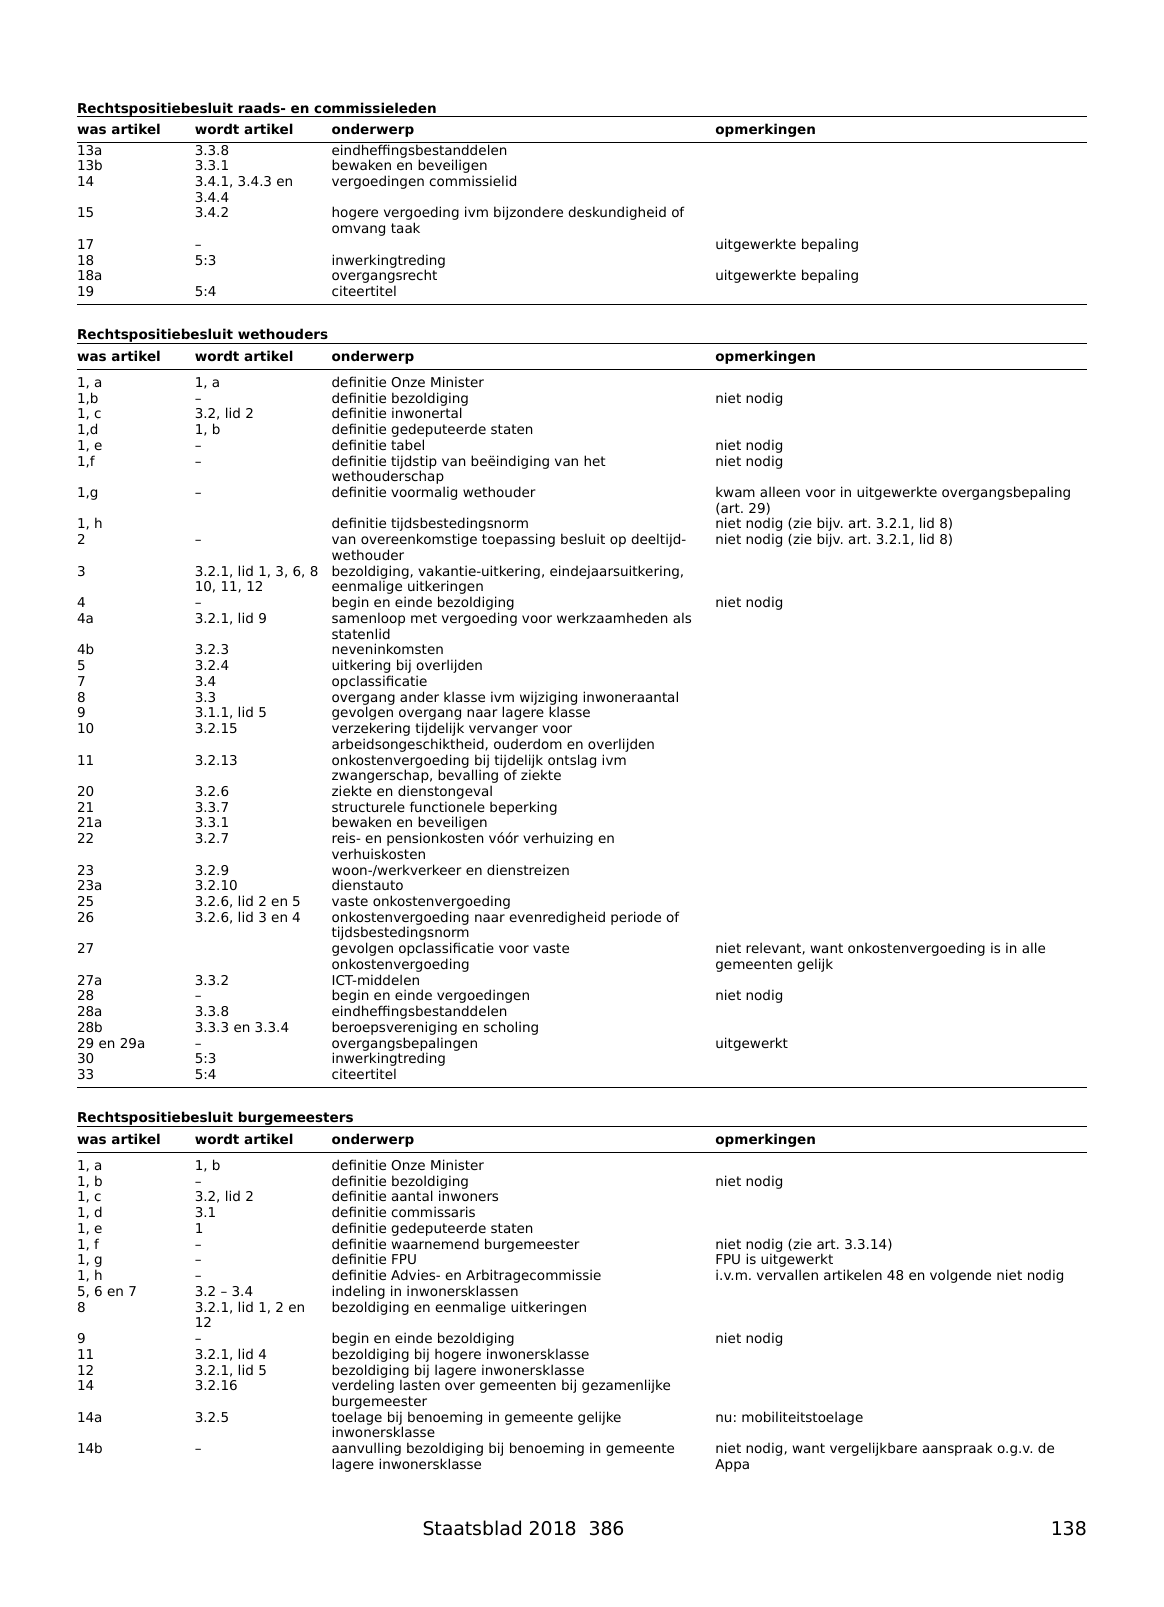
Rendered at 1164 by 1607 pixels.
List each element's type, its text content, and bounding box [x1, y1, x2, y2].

table_cell opclassificatie [326, 674, 709, 689]
table_cell 3.2.1, lid 5 [189, 1362, 326, 1378]
table_cell 3.2.6, lid 3 en 4 [189, 910, 326, 941]
table_cell 3.3.3 en 3.3.4 [189, 1020, 326, 1035]
table_cell niet nodig [709, 438, 1087, 453]
table_cell [709, 1284, 1087, 1299]
table_cell 26 [77, 910, 189, 941]
table_cell [709, 705, 1087, 721]
table_cell structurele functionele beperking [326, 800, 709, 815]
table_cell opmerkingen [709, 1127, 1087, 1152]
table_cell – [189, 1236, 326, 1252]
table_cell 1, c [77, 1189, 189, 1205]
table_cell uitkering bij overlijden [326, 658, 709, 674]
table_cell 3.2.1, lid 1, 3, 6, 8 10, 11, 12 [189, 564, 326, 595]
table_cell niet nodig [709, 391, 1087, 406]
table_cell niet nodig [709, 595, 1087, 611]
table_cell inwerkingtreding [326, 1051, 709, 1067]
table_cell 17 [77, 237, 189, 252]
table_cell 3.3.8 [189, 1004, 326, 1020]
table_cell 18a [77, 268, 189, 284]
table_cell 22 [77, 831, 189, 862]
table_cell 33 [77, 1067, 189, 1087]
table_cell [709, 894, 1087, 909]
table_cell 1, a [77, 1153, 189, 1173]
table_cell beroepsvereniging en scholing [326, 1020, 709, 1035]
table_cell 21 [77, 800, 189, 815]
table_cell 3.2.16 [189, 1378, 326, 1409]
table_cell i.v.m. vervallen artikelen 48 en volgende niet nodig [709, 1268, 1087, 1284]
table_cell 25 [77, 894, 189, 909]
table_cell [709, 784, 1087, 799]
table_cell 3.3.1 [189, 815, 326, 831]
table_cell ziekte en dienstongeval [326, 784, 709, 799]
table_cell [709, 973, 1087, 988]
table_cell – [189, 391, 326, 406]
table_cell 19 [77, 284, 189, 304]
table_cell [709, 611, 1087, 642]
table_cell definitie Advies- en Arbitragecommissie [326, 1268, 709, 1284]
table_cell 10 [77, 721, 189, 752]
table_cell [709, 642, 1087, 658]
table_cell [709, 174, 1087, 205]
table_cell bezoldiging bij hogere inwonersklasse [326, 1347, 709, 1362]
table_header Rechtspositiebesluit wethouders [77, 327, 1087, 343]
table_cell niet nodig [709, 988, 1087, 1004]
table_cell 5:3 [189, 253, 326, 268]
table_cell 3.2.3 [189, 642, 326, 658]
table_cell 23 [77, 863, 189, 878]
table_cell begin en einde vergoedingen [326, 988, 709, 1004]
table_cell 3.2.1, lid 4 [189, 1347, 326, 1362]
table_cell 28a [77, 1004, 189, 1020]
table_cell 30 [77, 1051, 189, 1067]
table_cell [709, 831, 1087, 862]
table_cell 27a [77, 973, 189, 988]
table_cell definitie inwonertal [326, 406, 709, 422]
table_cell 3.2.6 [189, 784, 326, 799]
table_cell definitie Onze Minister [326, 1153, 709, 1173]
table_cell [709, 1004, 1087, 1020]
table_cell [189, 516, 326, 532]
table_cell hogere vergoeding ivm bijzondere deskundigheid of omvang taak [326, 205, 709, 237]
table_cell definitie tijdsbestedingsnorm [326, 516, 709, 532]
table_cell niet nodig [709, 1331, 1087, 1347]
table_cell [709, 406, 1087, 422]
table_cell [709, 370, 1087, 391]
table_cell [709, 689, 1087, 705]
table_cell 1,d [77, 422, 189, 438]
table_cell 4a [77, 611, 189, 642]
table_cell wordt artikel [189, 344, 326, 369]
table_cell [709, 1205, 1087, 1221]
table_cell 3.4.1, 3.4.3 en 3.4.4 [189, 174, 326, 205]
table_cell 5:4 [189, 1067, 326, 1087]
table_cell 3.2.1, lid 1, 2 en 12 [189, 1299, 326, 1331]
table_cell – [189, 1331, 326, 1347]
table_cell [709, 205, 1087, 237]
table_cell 5:4 [189, 284, 326, 304]
table_cell 3.1 [189, 1205, 326, 1221]
table_cell 3.3.1 [189, 158, 326, 174]
table_cell 9 [77, 705, 189, 721]
table_cell 3.4 [189, 674, 326, 689]
table_cell onkostenvergoeding bij tijdelijk ontslag ivm zwangerschap, bevalling of ziekte [326, 752, 709, 784]
table_cell eindheffingsbestanddelen [326, 143, 709, 158]
table_cell definitie bezoldiging [326, 391, 709, 406]
table_cell 1, c [77, 406, 189, 422]
table_cell 3.2.9 [189, 863, 326, 878]
table_cell – [189, 595, 326, 611]
table_cell [709, 1221, 1087, 1236]
table_cell bewaken en beveiligen [326, 158, 709, 174]
table_cell [709, 658, 1087, 674]
table_cell wordt artikel [189, 1127, 326, 1152]
table_cell 1, b [189, 1153, 326, 1173]
table_cell 4 [77, 595, 189, 611]
table_cell 12 [77, 1362, 189, 1378]
table_cell 4b [77, 642, 189, 658]
table_cell 3.2.1, lid 9 [189, 611, 326, 642]
table_cell [709, 910, 1087, 941]
table_cell onderwerp [326, 1127, 709, 1152]
table_cell wordt artikel [189, 117, 326, 142]
table_cell 9 [77, 1331, 189, 1347]
table_cell [709, 564, 1087, 595]
table_cell uitgewerkt [709, 1035, 1087, 1051]
table_cell uitgewerkte bepaling [709, 268, 1087, 284]
table_cell 3.4.2 [189, 205, 326, 237]
table_cell 13a [77, 143, 189, 158]
table_cell gevolgen overgang naar lagere klasse [326, 705, 709, 721]
table_cell – [189, 485, 326, 516]
table_cell [326, 237, 709, 252]
table_cell 13b [77, 158, 189, 174]
table_cell opmerkingen [709, 344, 1087, 369]
table_cell 2 [77, 532, 189, 563]
table_cell 11 [77, 752, 189, 784]
table_cell definitie tijdstip van beëindiging van het wethouderschap [326, 454, 709, 485]
table_cell neveninkomsten [326, 642, 709, 658]
table_cell gevolgen opclassificatie voor vaste onkostenvergoeding [326, 941, 709, 972]
table_cell 8 [77, 1299, 189, 1331]
table_cell dienstauto [326, 878, 709, 894]
table_cell bewaken en beveiligen [326, 815, 709, 831]
table_cell 3 [77, 564, 189, 595]
table_cell 1, e [77, 438, 189, 453]
table_cell bezoldiging, vakantie-uitkering, eindejaarsuitkering, eenmalige uitkeringen [326, 564, 709, 595]
table_cell [709, 158, 1087, 174]
table_cell 1 [189, 1221, 326, 1236]
table_cell 14b [77, 1441, 189, 1472]
table_cell definitie bezoldiging [326, 1174, 709, 1189]
table_cell 1, f [77, 1236, 189, 1252]
table_cell [709, 721, 1087, 752]
table_cell overgangsrecht [326, 268, 709, 284]
table_cell [709, 815, 1087, 831]
table_cell [709, 1067, 1087, 1087]
table_cell – [189, 1035, 326, 1051]
table_cell begin en einde bezoldiging [326, 595, 709, 611]
table_cell aanvulling bezoldiging bij benoeming in gemeente lagere inwonersklasse [326, 1441, 709, 1472]
table_cell was artikel [77, 344, 189, 369]
table_cell 14a [77, 1410, 189, 1441]
table_cell inwerkingtreding [326, 253, 709, 268]
table_cell – [189, 1252, 326, 1268]
table_cell [709, 253, 1087, 268]
table_cell [709, 752, 1087, 784]
table_cell – [189, 438, 326, 453]
table_cell overgangsbepalingen [326, 1035, 709, 1051]
table_cell 3.2.10 [189, 878, 326, 894]
table_cell niet nodig, want vergelijkbare aanspraak o.g.v. de Appa [709, 1441, 1087, 1472]
table_cell 1, d [77, 1205, 189, 1221]
table_cell indeling in inwonersklassen [326, 1284, 709, 1299]
table_cell 3.2.13 [189, 752, 326, 784]
table_cell onkostenvergoeding naar evenredigheid periode of tijdsbestedingsnorm [326, 910, 709, 941]
table_header Rechtspositiebesluit burgemeesters [77, 1110, 1087, 1126]
table_cell 1, e [77, 1221, 189, 1236]
table_cell 3.3.7 [189, 800, 326, 815]
table_cell bezoldiging en eenmalige uitkeringen [326, 1299, 709, 1331]
table_cell [709, 1299, 1087, 1331]
table_cell 27 [77, 941, 189, 972]
table_cell 1, b [189, 422, 326, 438]
table_cell – [189, 1268, 326, 1284]
table_cell [709, 1051, 1087, 1067]
table_cell [709, 863, 1087, 878]
table_cell [709, 1362, 1087, 1378]
table_cell 3.3.2 [189, 973, 326, 988]
table_cell [709, 1347, 1087, 1362]
table_cell definitie voormalig wethouder [326, 485, 709, 516]
table_header Rechtspositiebesluit raads- en commissieleden [77, 100, 1087, 116]
table_cell 23a [77, 878, 189, 894]
table_cell [709, 878, 1087, 894]
table_cell 8 [77, 689, 189, 705]
table_cell 15 [77, 205, 189, 237]
table_cell 1, h [77, 516, 189, 532]
table_cell 3.2, lid 2 [189, 1189, 326, 1205]
table_cell – [189, 1441, 326, 1472]
table_cell 5, 6 en 7 [77, 1284, 189, 1299]
table_cell 1,g [77, 485, 189, 516]
table_cell – [189, 454, 326, 485]
table_cell ICT-middelen [326, 973, 709, 988]
table_cell 1,b [77, 391, 189, 406]
table_cell opmerkingen [709, 117, 1087, 142]
table_cell 29 en 29a [77, 1035, 189, 1051]
table_cell 18 [77, 253, 189, 268]
table_cell definitie waarnemend burgemeester [326, 1236, 709, 1252]
table_cell 14 [77, 1378, 189, 1409]
table_cell 3.2.6, lid 2 en 5 [189, 894, 326, 909]
table_cell [709, 800, 1087, 815]
table_cell verdeling lasten over gemeenten bij gezamenlijke burgemeester [326, 1378, 709, 1409]
table_cell 21a [77, 815, 189, 831]
table_cell woon-/werkverkeer en dienstreizen [326, 863, 709, 878]
table_cell 3.2 – 3.4 [189, 1284, 326, 1299]
table_cell FPU is uitgewerkt [709, 1252, 1087, 1268]
table_cell – [189, 532, 326, 563]
table_cell [709, 1189, 1087, 1205]
table_cell toelage bij benoeming in gemeente gelijke inwonersklasse [326, 1410, 709, 1441]
table_cell niet relevant, want onkostenvergoeding is in alle gemeenten gelijk [709, 941, 1087, 972]
table_cell onderwerp [326, 117, 709, 142]
table_cell was artikel [77, 1127, 189, 1152]
table_cell definitie gedeputeerde staten [326, 1221, 709, 1236]
table_cell reis- en pensionkosten vóór verhuizing en verhuiskosten [326, 831, 709, 862]
table_cell vaste onkostenvergoeding [326, 894, 709, 909]
table_cell 3.3 [189, 689, 326, 705]
table_cell niet nodig (zie art. 3.3.14) [709, 1236, 1087, 1252]
table_cell 28b [77, 1020, 189, 1035]
table_cell [709, 1020, 1087, 1035]
table_cell kwam alleen voor in uitgewerkte overgangsbepaling (art. 29) [709, 485, 1087, 516]
table_cell 3.2, lid 2 [189, 406, 326, 422]
table_cell – [189, 237, 326, 252]
table_cell [709, 284, 1087, 304]
table_cell [189, 268, 326, 284]
table_cell 7 [77, 674, 189, 689]
table_cell begin en einde bezoldiging [326, 1331, 709, 1347]
table_cell 3.2.4 [189, 658, 326, 674]
table_cell niet nodig [709, 1174, 1087, 1189]
table_cell definitie gedeputeerde staten [326, 422, 709, 438]
table_cell – [189, 988, 326, 1004]
table_cell – [189, 1174, 326, 1189]
table_cell definitie tabel [326, 438, 709, 453]
table_cell citeertitel [326, 284, 709, 304]
table_cell uitgewerkte bepaling [709, 237, 1087, 252]
table_cell definitie aantal inwoners [326, 1189, 709, 1205]
table_cell samenloop met vergoeding voor werkzaamheden als statenlid [326, 611, 709, 642]
table_cell van overeenkomstige toepassing besluit op deeltijd-wethouder [326, 532, 709, 563]
table_cell [709, 422, 1087, 438]
table_cell was artikel [77, 117, 189, 142]
table_cell 1, b [77, 1174, 189, 1189]
table_cell niet nodig (zie bijv. art. 3.2.1, lid 8) [709, 516, 1087, 532]
table_cell 1, g [77, 1252, 189, 1268]
table_cell 1,f [77, 454, 189, 485]
table_cell 20 [77, 784, 189, 799]
table_cell 11 [77, 1347, 189, 1362]
table_cell verzekering tijdelijk vervanger voor arbeidsongeschiktheid, ouderdom en overlijden [326, 721, 709, 752]
table_cell overgang ander klasse ivm wijziging inwoneraantal [326, 689, 709, 705]
table_cell [709, 1153, 1087, 1173]
table_cell 1, h [77, 1268, 189, 1284]
table_cell 5 [77, 658, 189, 674]
table_cell [709, 143, 1087, 158]
table_cell 5:3 [189, 1051, 326, 1067]
table_cell onderwerp [326, 344, 709, 369]
table_cell eindheffingsbestanddelen [326, 1004, 709, 1020]
table_cell definitie FPU [326, 1252, 709, 1268]
table_cell bezoldiging bij lagere inwonersklasse [326, 1362, 709, 1378]
table_cell citeertitel [326, 1067, 709, 1087]
table_cell [189, 941, 326, 972]
table_cell 1, a [77, 370, 189, 391]
table_cell niet nodig [709, 454, 1087, 485]
table_cell 3.3.8 [189, 143, 326, 158]
table_cell 28 [77, 988, 189, 1004]
table_cell 3.2.15 [189, 721, 326, 752]
table_cell definitie commissaris [326, 1205, 709, 1221]
table_cell 3.1.1, lid 5 [189, 705, 326, 721]
table_cell niet nodig (zie bijv. art. 3.2.1, lid 8) [709, 532, 1087, 563]
table_cell 14 [77, 174, 189, 205]
table_cell [709, 1378, 1087, 1409]
table_cell 1, a [189, 370, 326, 391]
table_cell [709, 674, 1087, 689]
table_cell vergoedingen commissielid [326, 174, 709, 205]
table_cell definitie Onze Minister [326, 370, 709, 391]
table_cell nu: mobiliteitstoelage [709, 1410, 1087, 1441]
table_cell 3.2.7 [189, 831, 326, 862]
table_cell 3.2.5 [189, 1410, 326, 1441]
